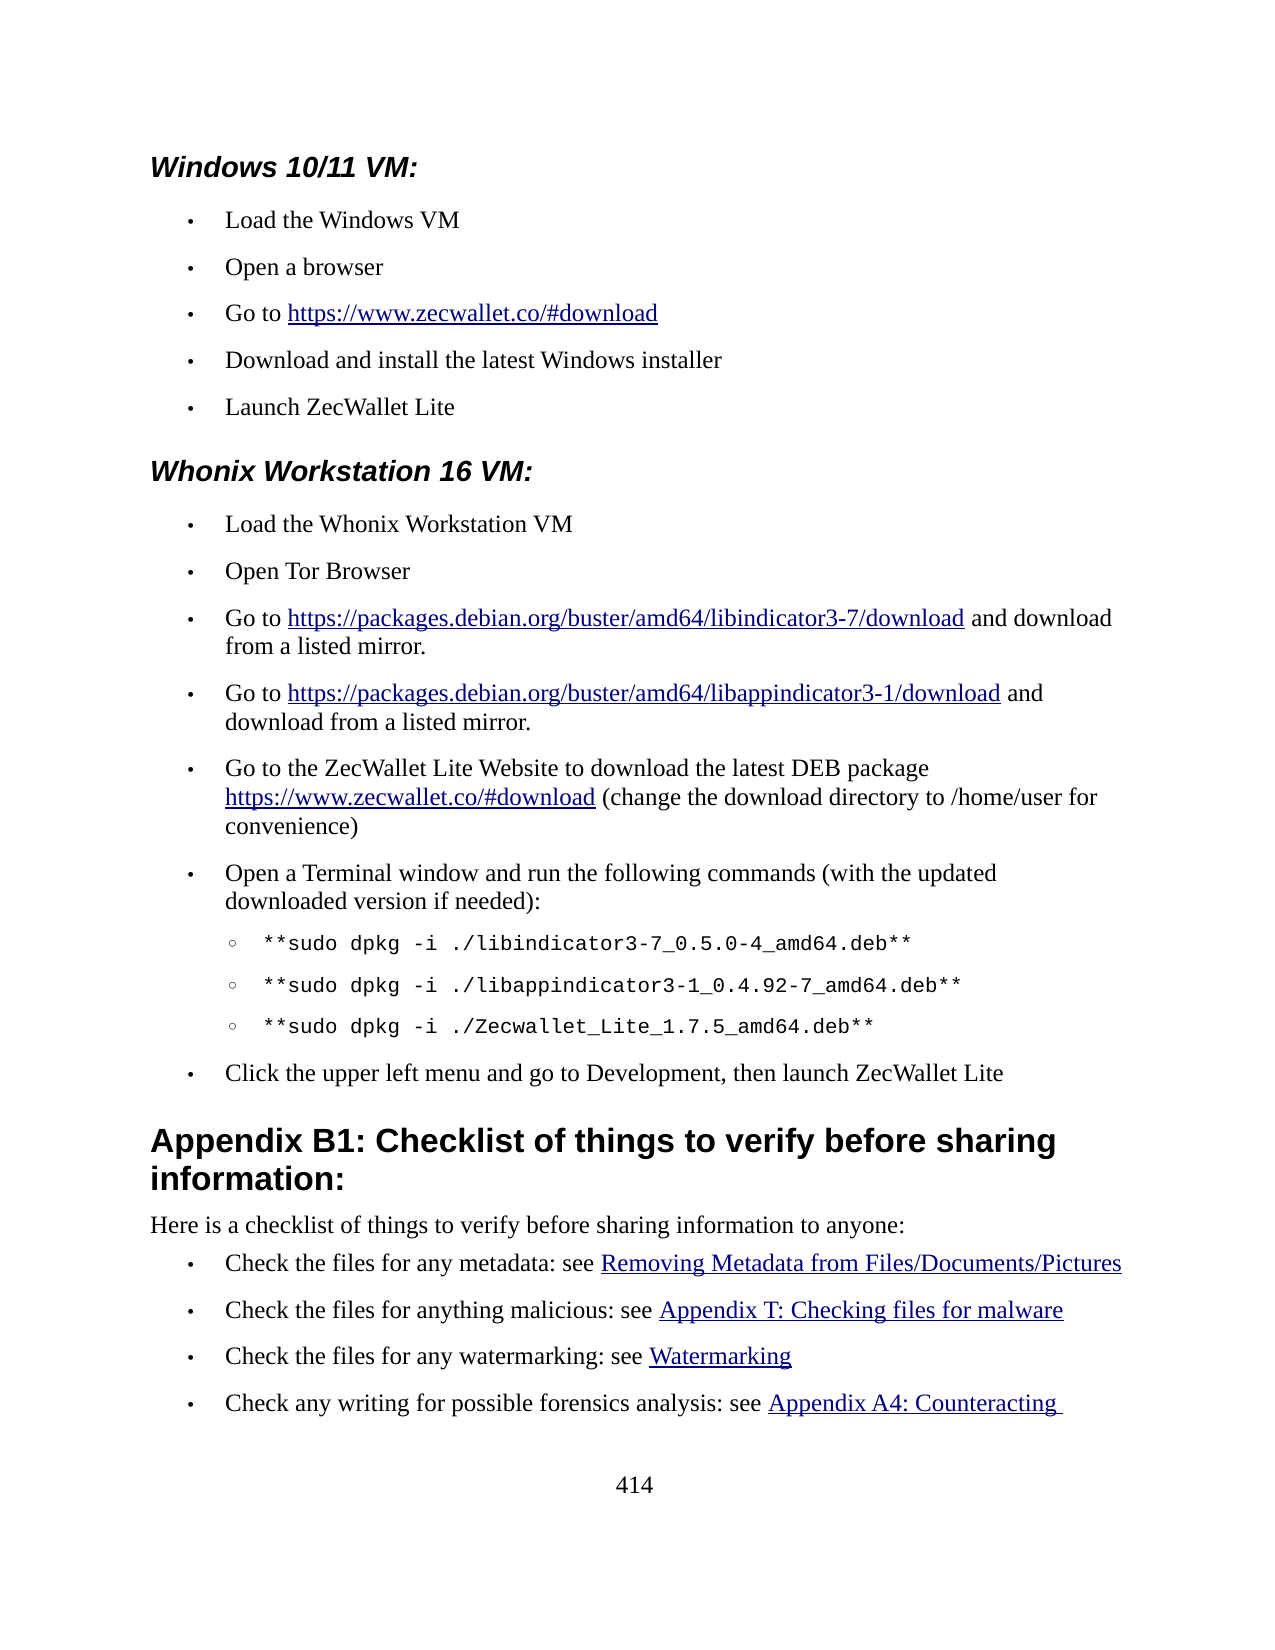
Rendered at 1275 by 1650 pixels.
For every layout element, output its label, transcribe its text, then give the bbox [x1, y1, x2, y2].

list Open Tor Browser [187, 556, 1125, 585]
list Check any writing for possible forensics analysis: see Appendix A4: Counteracting [187, 1388, 1125, 1417]
subtitle Windows 10/11 VM: [150, 150, 1125, 183]
list Load the Whonix Workstation VM [187, 509, 1125, 538]
list Download and install the latest Windows installer [187, 345, 1125, 374]
list Load the Windows VM [187, 205, 1125, 234]
list Open a Terminal window and run the following commands (with the updated downloaded version if needed): [187, 858, 1125, 915]
subtitle Appendix B1: Checklist of things to verify before sharing information: [150, 1121, 1125, 1198]
list **sudo dpkg -i ./Zecwallet_Lite_1.7.5_amd64.deb** [225, 1016, 1125, 1040]
list Go to https://packages.debian.org/buster/amd64/libappindicator3-1/download and download from a listed mirror. [187, 678, 1125, 736]
subtitle Whonix Workstation 16 VM: [150, 454, 1125, 488]
list Go to the ZecWallet Lite Website to download the latest DEB package https://www.zecwallet.co/#download (change the download directory to /home/user for convenience) [187, 753, 1125, 840]
list Check the files for any watermarking: see Watermarking [187, 1341, 1125, 1370]
list Launch ZecWallet Lite [187, 392, 1125, 420]
list Open a browser [187, 252, 1125, 280]
list Check the files for anything malicious: see Appendix T: Checking files for malware [187, 1295, 1125, 1323]
list **sudo dpkg -i ./libappindicator3-1_0.4.92-7_amd64.deb** [225, 975, 1125, 998]
list Go to https://packages.debian.org/buster/amd64/libindicator3-7/download and download from a listed mirror. [187, 603, 1125, 660]
list Go to https://www.zecwallet.co/#download [187, 298, 1125, 327]
text Here is a checklist of things to verify before sharing information to anyone: [150, 1210, 1125, 1239]
list Click the upper left menu and go to Development, then launch ZecWallet Lite [187, 1058, 1125, 1087]
list **sudo dpkg -i ./libindicator3-7_0.5.0-4_amd64.deb** [225, 933, 1125, 957]
list Check the files for any metadata: see Removing Metadata from Files/Documents/Pictures [187, 1248, 1125, 1277]
